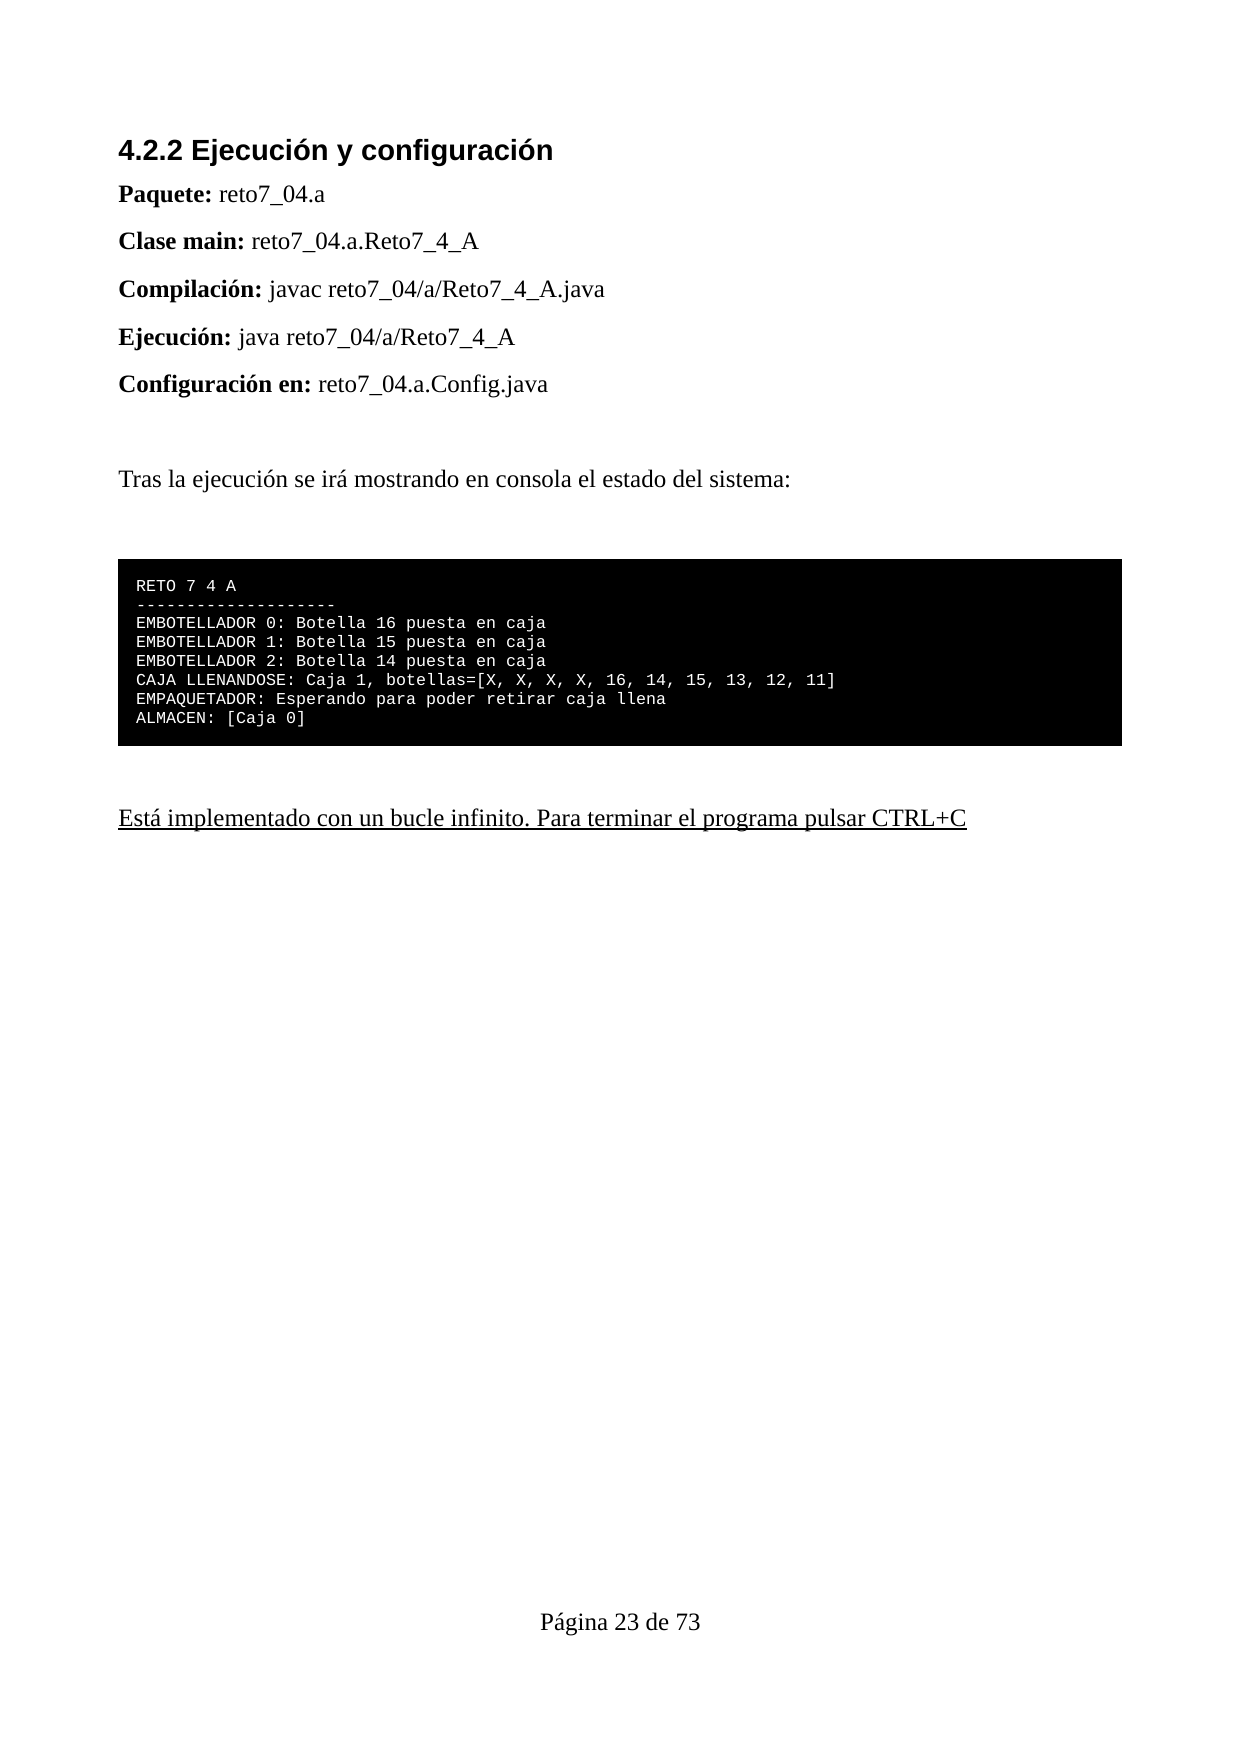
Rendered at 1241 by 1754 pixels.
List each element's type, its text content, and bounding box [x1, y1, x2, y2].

text RETO 7 4 A [118, 559, 1122, 596]
subtitle 4.2.2 Ejecución y configuración [118, 133, 1122, 166]
text Configuración en: reto7_04.a.Config.java [118, 369, 1122, 398]
text Compilación: javac reto7_04/a/Reto7_4_A.java [118, 274, 1122, 303]
text EMBOTELLADOR 2: Botella 14 puesta en caja [118, 653, 1122, 672]
text CAJA LLENANDOSE: Caja 1, botellas=[X, X, X, X, 16, 14, 15, 13, 12, 11] [118, 672, 1122, 690]
text Paquete: reto7_04.a [118, 179, 1122, 207]
text Ejecución: java reto7_04/a/Reto7_4_A [118, 322, 1122, 350]
text -------------------- [118, 596, 1122, 615]
text EMBOTELLADOR 1: Botella 15 puesta en caja [118, 634, 1122, 653]
text Está implementado con un bucle infinito. Para terminar el programa pulsar CTRL+C [118, 803, 1122, 832]
text EMBOTELLADOR 0: Botella 16 puesta en caja [118, 615, 1122, 634]
text EMPAQUETADOR: Esperando para poder retirar caja llena [118, 690, 1122, 709]
text Clase main: reto7_04.a.Reto7_4_A [118, 226, 1122, 255]
text Tras la ejecución se irá mostrando en consola el estado del sistema: [118, 464, 1122, 493]
text ALMACEN: [Caja 0] [118, 709, 1122, 746]
